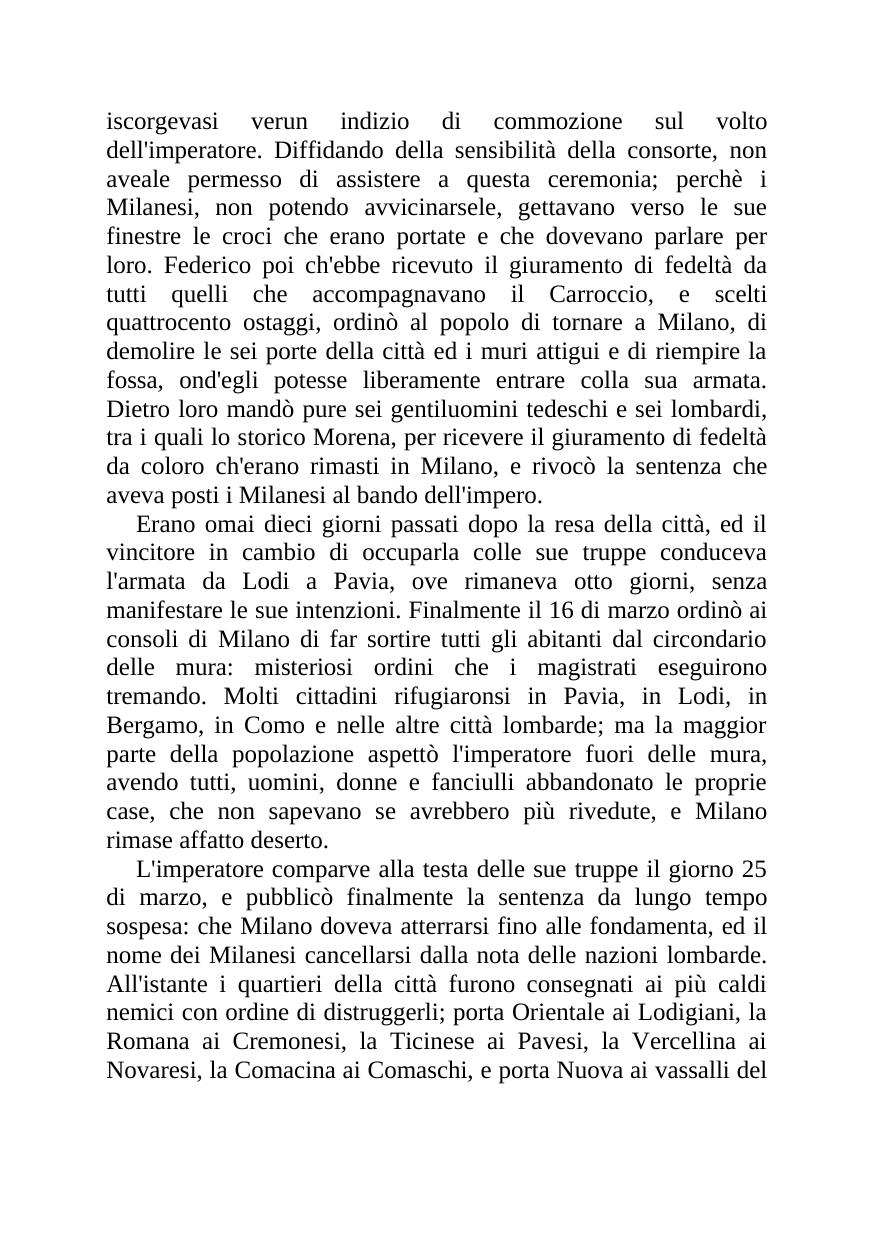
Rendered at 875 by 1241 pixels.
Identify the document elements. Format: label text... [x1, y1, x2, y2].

text Erano omai dieci giorni passati dopo la resa della città, ed il vincitore in cambio di occuparla colle sue truppe conduceva l'armata da Lodi a Pavia, ove rimaneva otto giorni, senza manifestare le sue intenzioni. Finalmente il 16 di marzo ordinò ai consoli di Milano di far sortire tutti gli abitanti dal circondario delle mura: misteriosi ordini che i magistrati eseguirono tremando. Molti cittadini rifugiaronsi in Pavia, in Lodi, in Bergamo, in Como e nelle altre città lombarde; ma la maggior parte della popolazione aspettò l'imperatore fuori delle mura, avendo tutti, uomini, donne e fanciulli abbandonato le proprie case, che non sapevano se avrebbero più rivedute, e Milano rimase affatto deserto. [106, 509, 768, 854]
text iscorgevasi verun indizio di commozione sul volto dell'imperatore. Diffidando della sensibilità della consorte, non aveale permesso di assistere a questa ceremonia; perchè i Milanesi, non potendo avvicinarsele, gettavano verso le sue finestre le croci che erano portate e che dovevano parlare per loro. Federico poi ch'ebbe ricevuto il giuramento di fedeltà da tutti quelli che accompagnavano il Carroccio, e scelti quattrocento ostaggi, ordinò al popolo di tornare a Milano, di demolire le sei porte della città ed i muri attigui e di riempire la fossa, ond'egli potesse liberamente entrare colla sua armata. Dietro loro mandò pure sei gentiluomini tedeschi e sei lombardi, tra i quali lo storico Morena, per ricevere il giuramento di fedeltà da coloro ch'erano rimasti in Milano, e rivocò la sentenza che aveva posti i Milanesi al bando dell'impero. [106, 106, 768, 509]
text L'imperatore comparve alla testa delle sue truppe il giorno 25 di marzo, e pubblicò finalmente la sentenza da lungo tempo sospesa: che Milano doveva atterrarsi fino alle fondamenta, ed il nome dei Milanesi cancellarsi dalla nota delle nazioni lombarde. All'istante i quartieri della città furono consegnati ai più caldi nemici con ordine di distruggerli; porta Orientale ai Lodigiani, la Romana ai Cremonesi, la Ticinese ai Pavesi, la Vercellina ai Novaresi, la Comacina ai Comaschi, e porta Nuova ai vassalli del [106, 854, 768, 1084]
